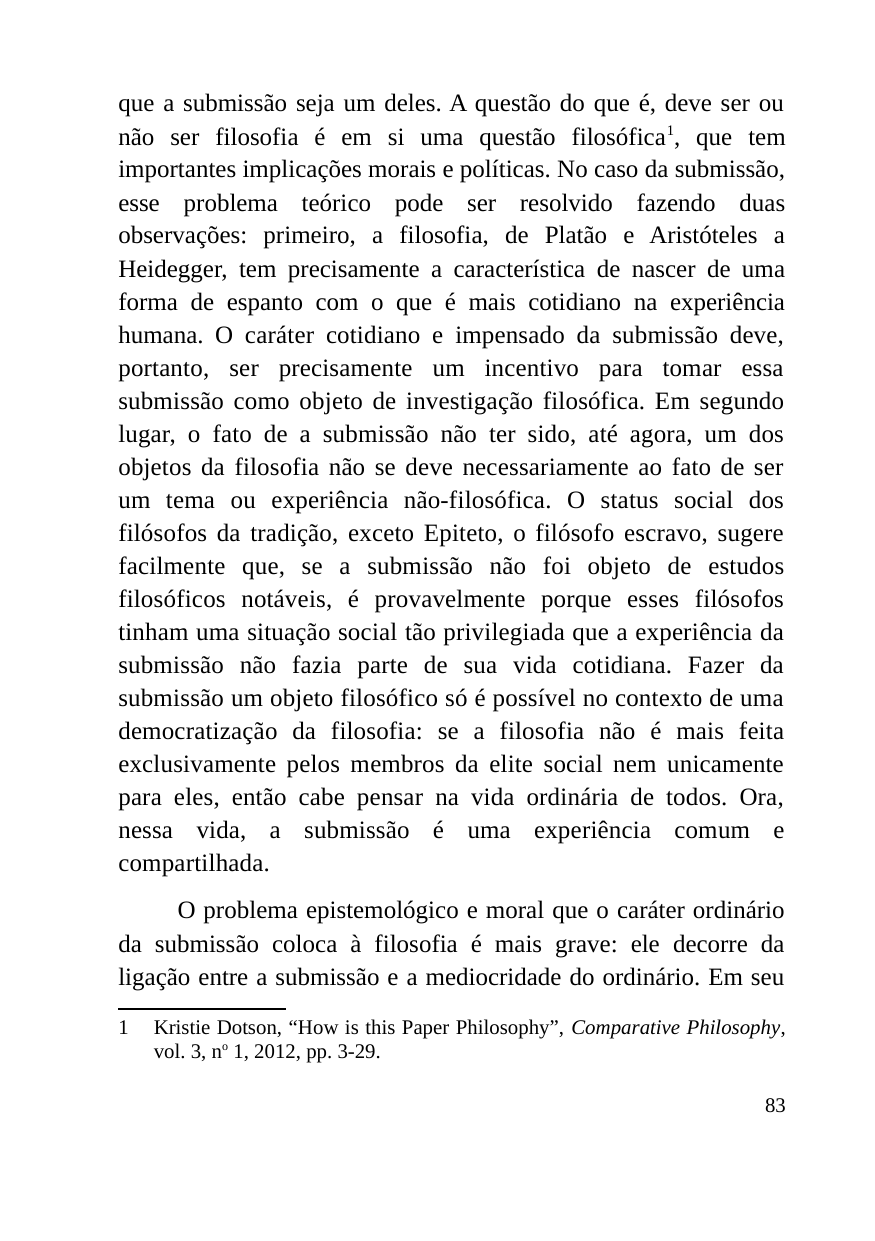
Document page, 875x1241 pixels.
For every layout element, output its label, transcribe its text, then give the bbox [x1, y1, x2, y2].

text que a submissão seja um deles. A questão do que é, deve ser ou não ser filosofia é em si uma questão filosófica, que tem importantes implicações morais e políticas. No caso da submissão, esse problema teórico pode ser resolvido fazendo duas observações: primeiro, a filosofia, de Platão e Aristóteles a Heidegger, tem precisamente a característica de nascer de uma forma de espanto com o que é mais cotidiano na experiência humana. O caráter cotidiano e impensado da submissão deve, portanto, ser precisamente um incentivo para tomar essa submissão como objeto de investigação filosófica. Em segundo lugar, o fato de a submissão não ter sido, até agora, um dos objetos da filosofia não se deve necessariamente ao fato de ser um tema ou experiência não-filosófica. O status social dos filósofos da tradição, exceto Epiteto, o filósofo escravo, sugere facilmente que, se a submissão não foi objeto de estudos filosóficos notáveis, é provavelmente porque esses filósofos tinham uma situação social tão privilegiada que a experiência da submissão não fazia parte de sua vida cotidiana. Fazer da submissão um objeto filosófico só é possível no contexto de uma democratização da filosofia: se a filosofia não é mais feita exclusivamente pelos membros da elite social nem unicamente para eles, então cabe pensar na vida ordinária de todos. Ora, nessa vida, a submissão é uma experiência comum e compartilhada. [118, 88, 786, 877]
text O problema epistemológico e moral que o caráter ordinário da submissão coloca à filosofia é mais grave: ele decorre da ligação entre a submissão e a mediocridade do ordinário. Em seu [118, 896, 786, 990]
text Kristie Dotson, “How is this Paper Philosophy”, Comparative Philosophy, vol. 3, no 1, 2012, pp. 3-29. [118, 1015, 786, 1063]
